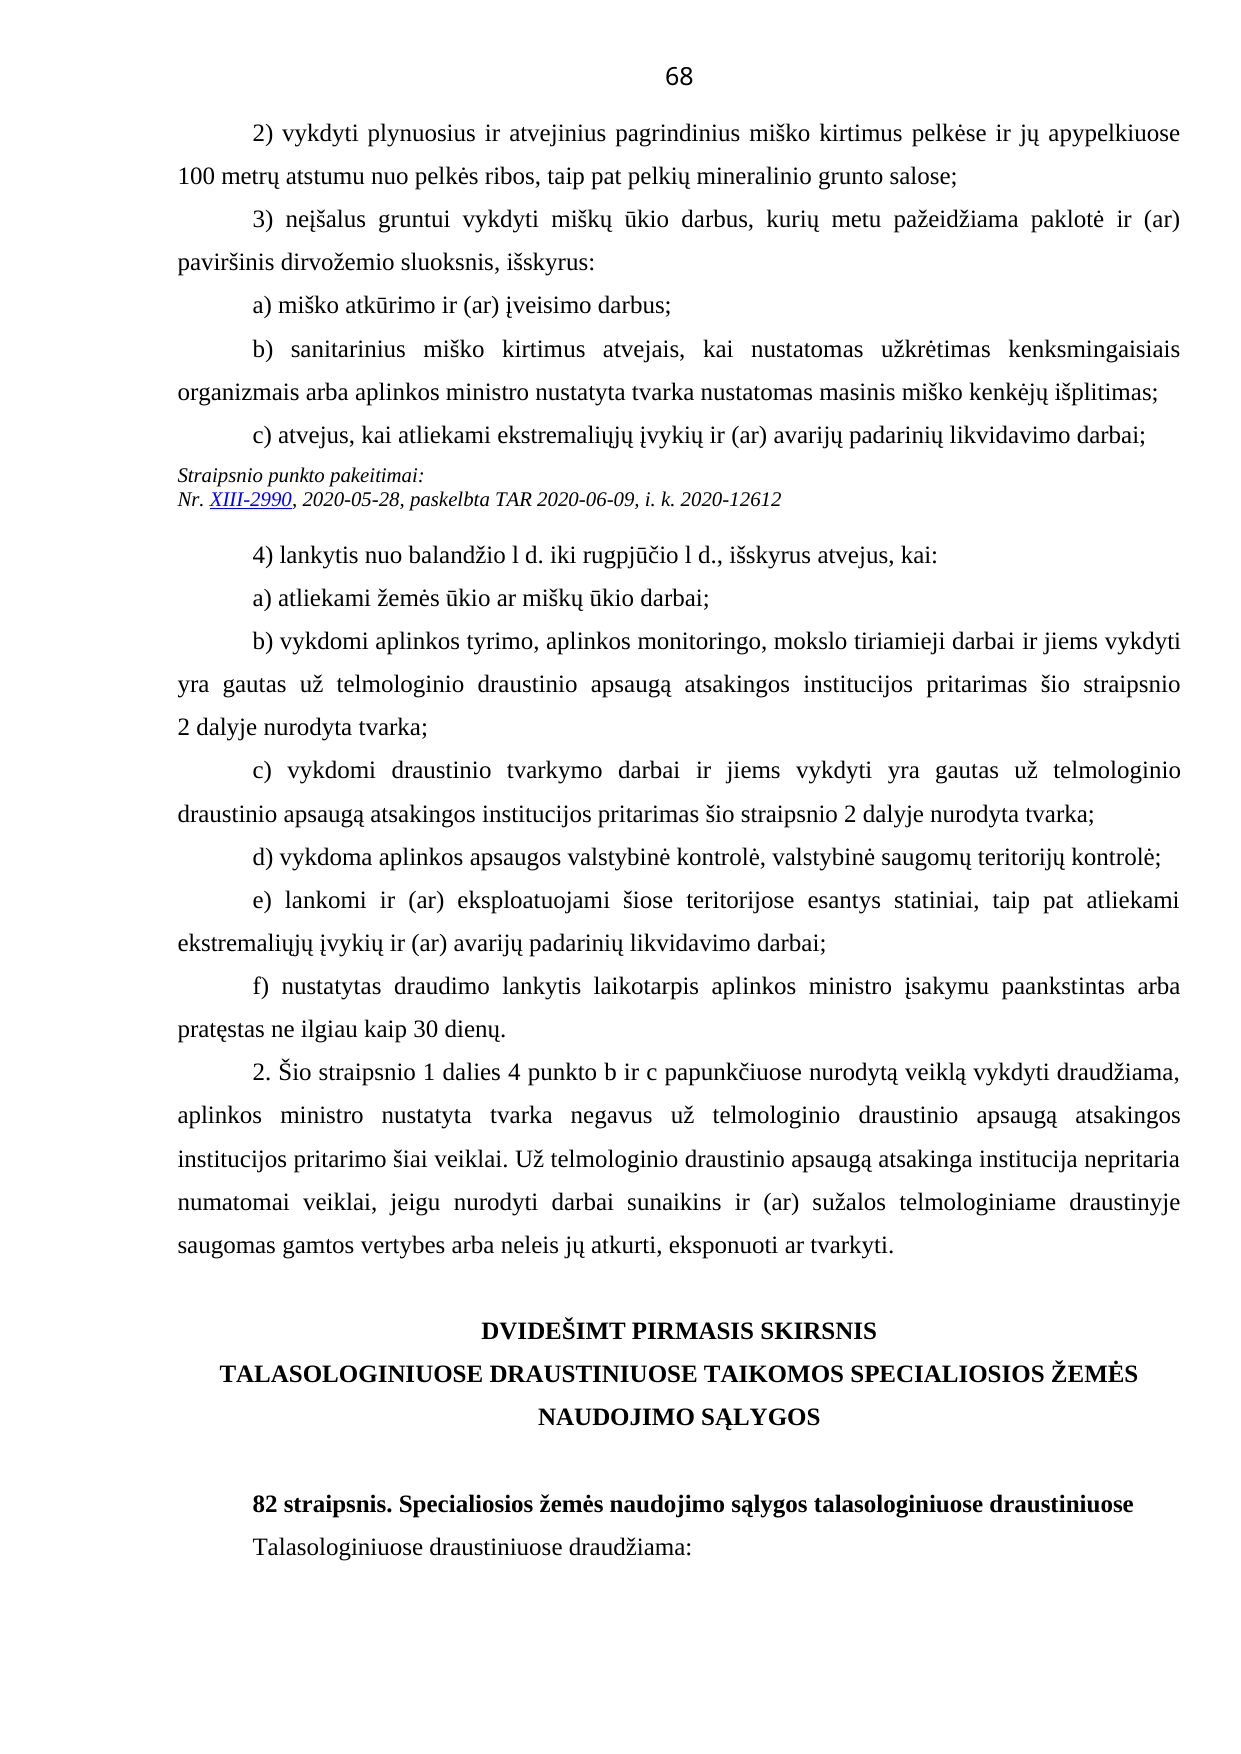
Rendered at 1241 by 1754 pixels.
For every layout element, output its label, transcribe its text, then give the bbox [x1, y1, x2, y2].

text a) atliekami žemės ūkio ar miškų ūkio darbai; [177, 583, 1181, 612]
text b) sanitarinius miško kirtimus atvejais, kai nustatomas užkrėtimas kenksmingaisiais organizmais arba aplinkos ministro nustatyta tvarka nustatomas masinis miško kenkėjų išplitimas; [177, 334, 1181, 406]
text 82 straipsnis. Specialiosios žemės naudojimo sąlygos talasologiniuose draustiniuose [177, 1489, 1181, 1517]
text b) vykdomi aplinkos tyrimo, aplinkos monitoringo, mokslo tiriamieji darbai ir jiems vykdyti yra gautas už telmologinio draustinio apsaugą atsakingos institucijos pritarimas šio straipsnio 2 dalyje nurodyta tvarka; [177, 626, 1181, 741]
text c) vykdomi draustinio tvarkymo darbai ir jiems vykdyti yra gautas už telmologinio draustinio apsaugą atsakingos institucijos pritarimas šio straipsnio 2 dalyje nurodyta tvarka; [177, 756, 1181, 827]
text Talasologiniuose draustiniuose draudžiama: [177, 1532, 1181, 1561]
text 2) vykdyti plynuosius ir atvejinius pagrindinius miško kirtimus pelkėse ir jų apypelkiuose 100 metrų atstumu nuo pelkės ribos, taip pat pelkių mineralinio grunto salose; [177, 118, 1181, 190]
text 4) lankytis nuo balandžio l d. iki rugpjūčio l d., išskyrus atvejus, kai: [177, 540, 1181, 569]
text Straipsnio punkto pakeitimai: [177, 463, 1181, 487]
text TALASOLOGINIUOSE DRAUSTINIUOSE TAIKOMOS SPECIALIOSIOS ŽEMĖS NAUDOJIMO SĄLYGOS [177, 1359, 1181, 1431]
text e) lankomi ir (ar) eksploatuojami šiose teritorijose esantys statiniai, taip pat atliekami ekstremaliųjų įvykių ir (ar) avarijų padarinių likvidavimo darbai; [177, 885, 1181, 957]
text DVIDEŠIMT PIRMASIS SKIRSNIS [177, 1316, 1181, 1345]
text 3) neįšalus gruntui vykdyti miškų ūkio darbus, kurių metu pažeidžiama paklotė ir (ar) paviršinis dirvožemio sluoksnis, išskyrus: [177, 204, 1181, 276]
text f) nustatytas draudimo lankytis laikotarpis aplinkos ministro įsakymu paankstintas arba pratęstas ne ilgiau kaip 30 dienų. [177, 971, 1181, 1043]
text c) atvejus, kai atliekami ekstremaliųjų įvykių ir (ar) avarijų padarinių likvidavimo darbai; [177, 420, 1181, 449]
text d) vykdoma aplinkos apsaugos valstybinė kontrolė, valstybinė saugomų teritorijų kontrolė; [177, 842, 1181, 871]
text a) miško atkūrimo ir (ar) įveisimo darbus; [177, 291, 1181, 319]
text Nr. XIII-2990, 2020-05-28, paskelbta TAR 2020-06-09, i. k. 2020-12612 [177, 487, 1181, 511]
text 2. Šio straipsnio 1 dalies 4 punkto b ir c papunkčiuose nurodytą veiklą vykdyti draudžiama, aplinkos ministro nustatyta tvarka negavus už telmologinio draustinio apsaugą atsakingos institucijos pritarimo šiai veiklai. Už telmologinio draustinio apsaugą atsakinga institucija nepritaria numatomai veiklai, jeigu nurodyti darbai sunaikins ir (ar) sužalos telmologiniame draustinyje saugomas gamtos vertybes arba neleis jų atkurti, eksponuoti ar tvarkyti. [177, 1057, 1181, 1259]
